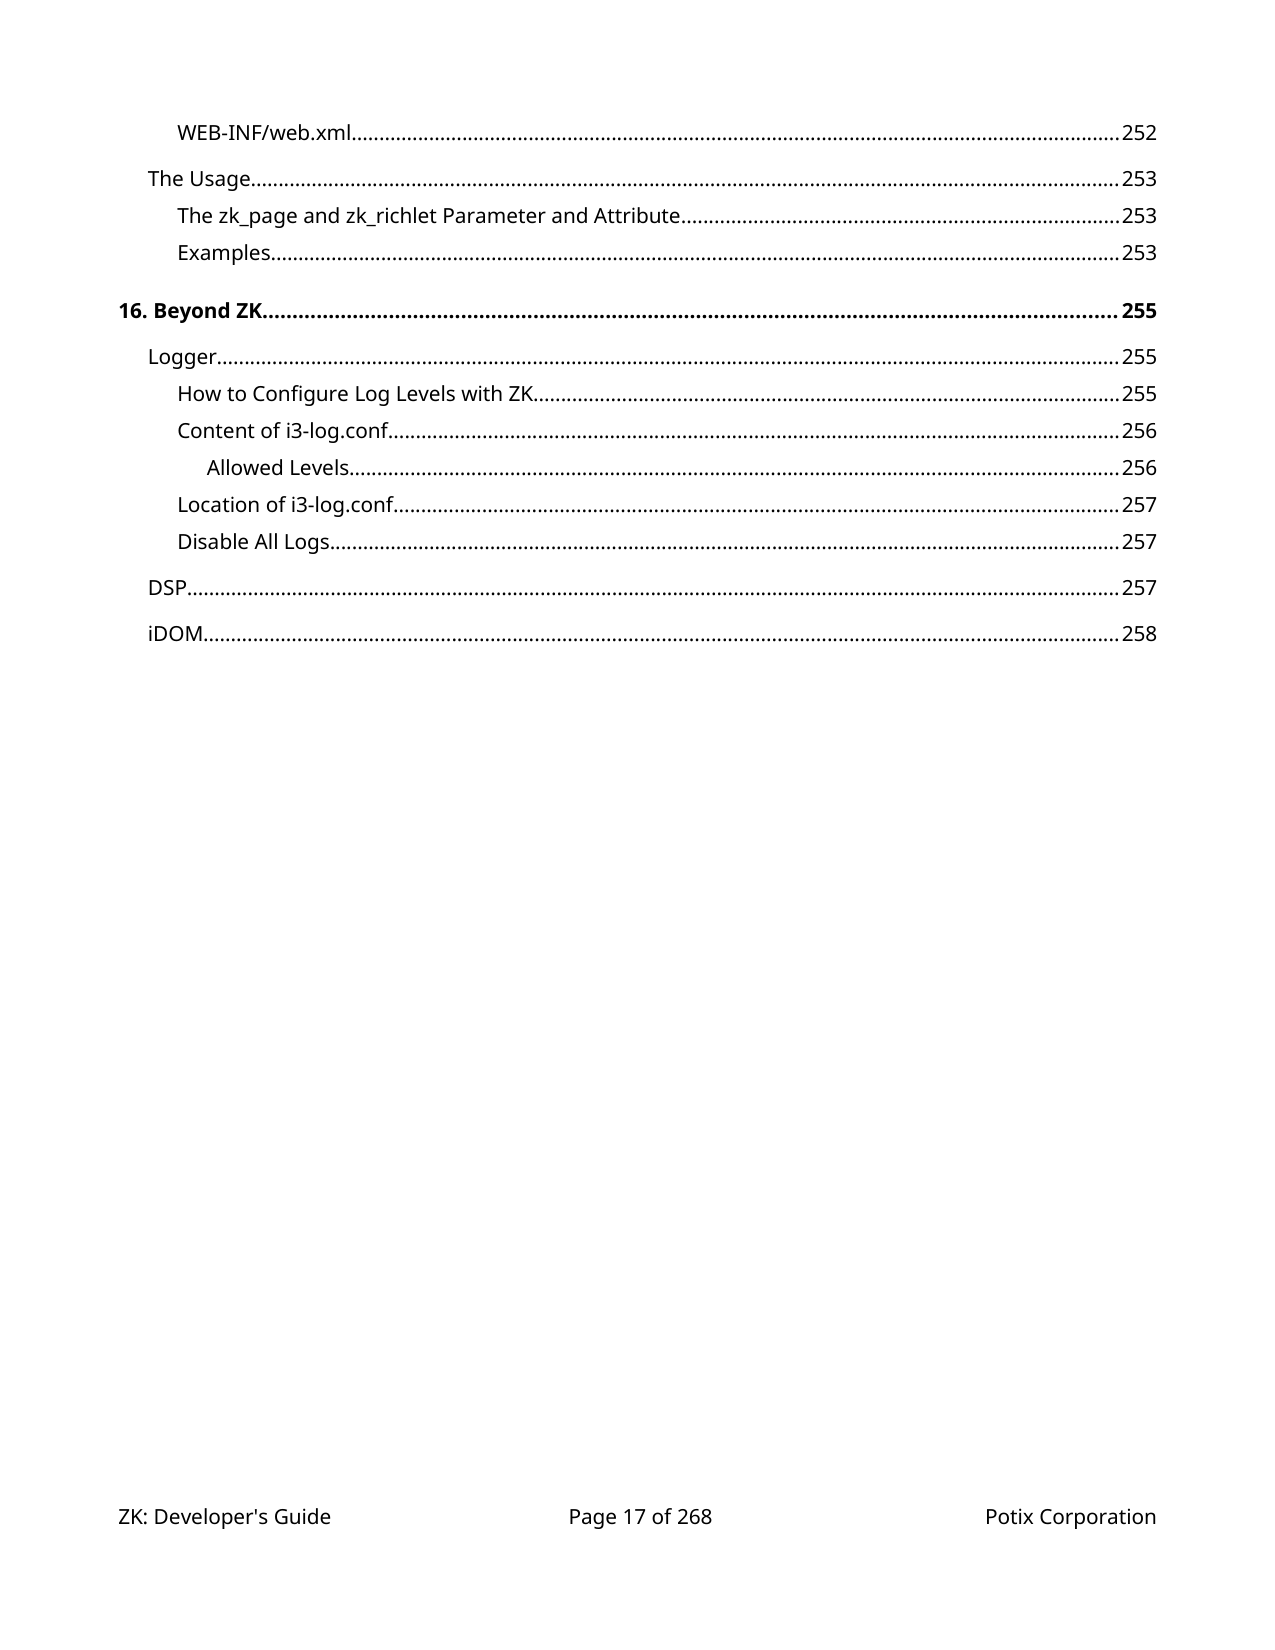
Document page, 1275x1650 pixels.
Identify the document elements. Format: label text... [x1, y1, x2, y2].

text Allowed Levels 256 [207, 453, 1157, 481]
text How to Configure Log Levels with ZK 255 [177, 379, 1157, 407]
text Content of i3-log.conf 256 [177, 416, 1157, 444]
text Examples 253 [177, 238, 1157, 266]
text The zk_page and zk_richlet Parameter and Attribute 253 [177, 201, 1157, 229]
text Location of i3-log.conf 257 [177, 490, 1157, 518]
text Logger 255 [148, 342, 1157, 370]
text WEB-INF/web.xml 252 [177, 118, 1157, 146]
text The Usage 253 [148, 164, 1157, 192]
text iDOM 258 [148, 619, 1157, 647]
text DSP 257 [148, 573, 1157, 601]
text 16. Beyond ZK 255 [118, 296, 1157, 324]
text Disable All Logs 257 [177, 527, 1157, 556]
